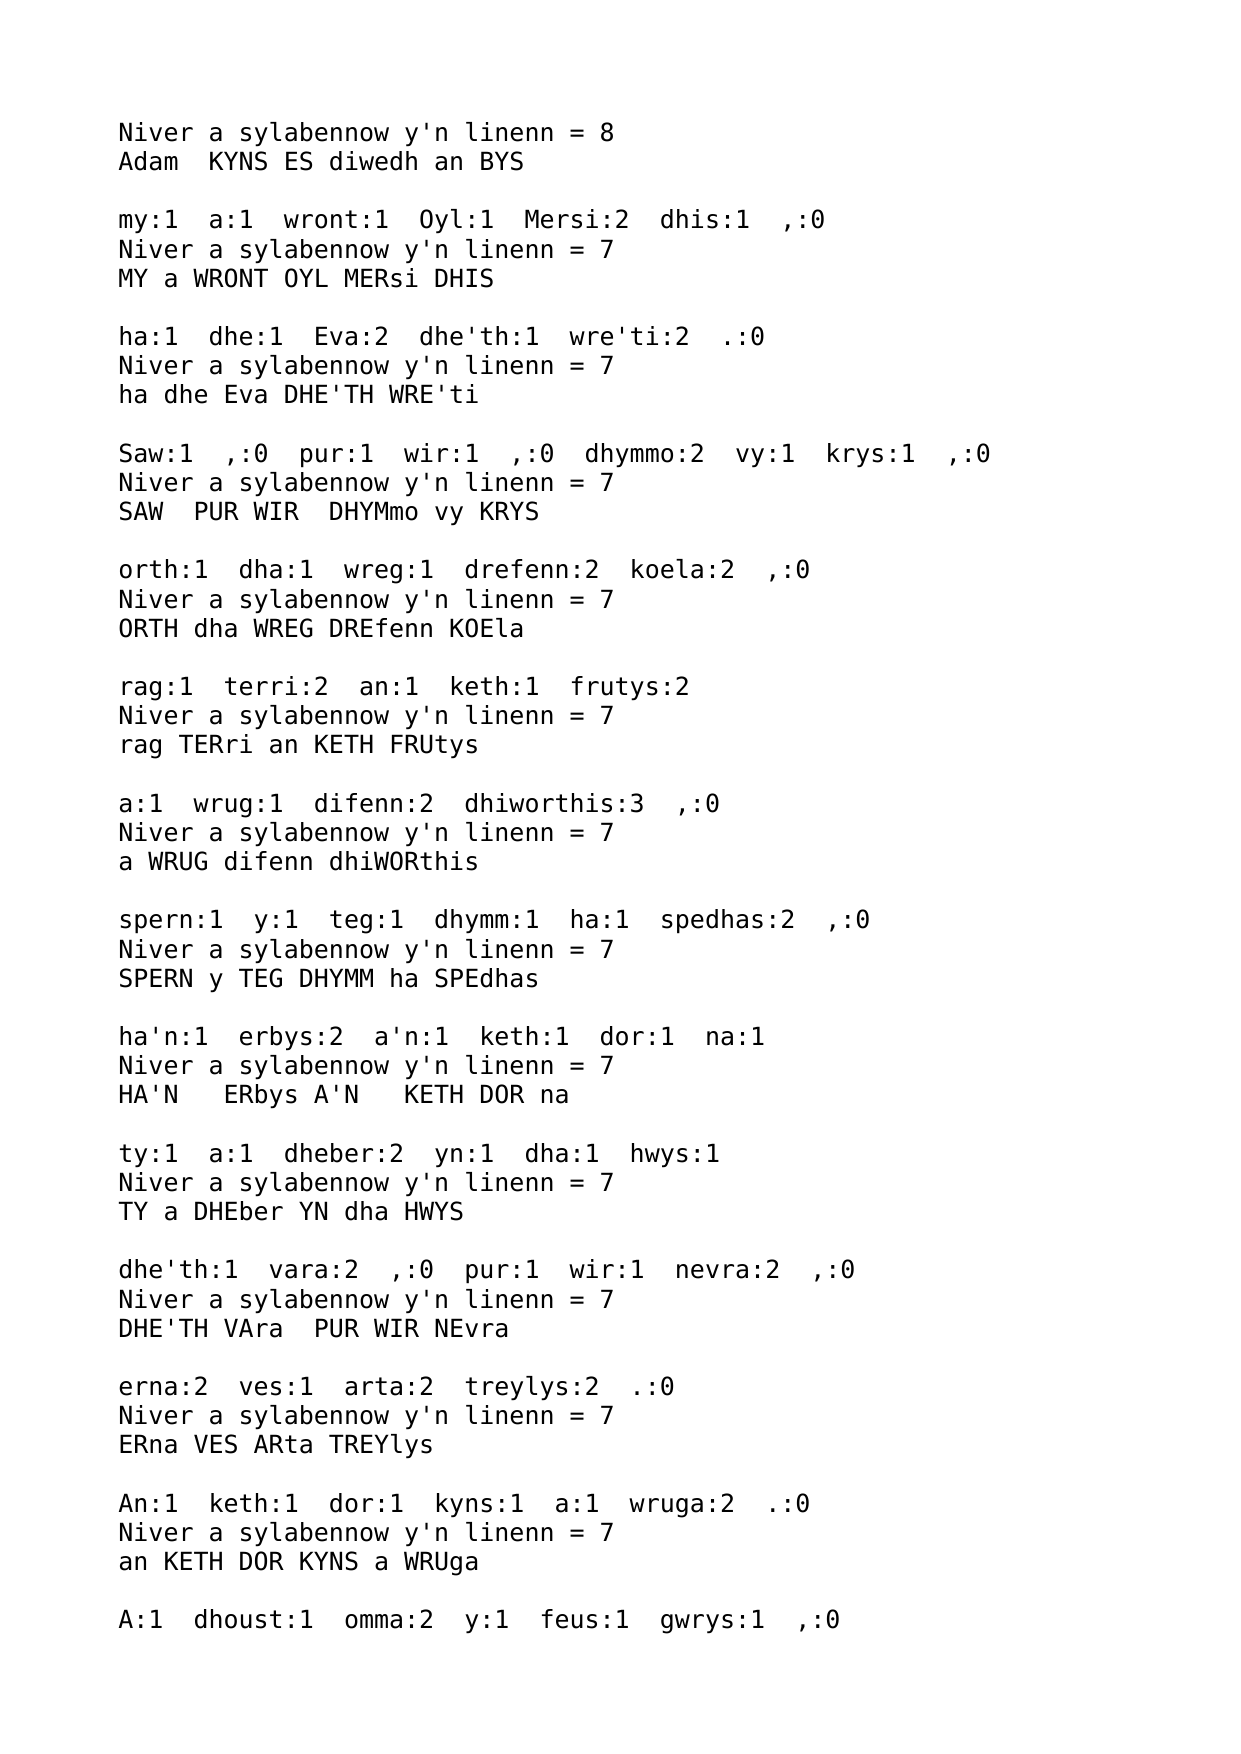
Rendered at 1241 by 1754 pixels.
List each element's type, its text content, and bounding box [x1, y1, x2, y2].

text Niver a sylabennow y'n linenn = 7 [118, 1051, 1122, 1081]
text HA'N ERbys A'N KETH DOR na [118, 1081, 1122, 1110]
text A:1 dhoust:1 omma:2 y:1 feus:1 gwrys:1 ,:0 [118, 1606, 1122, 1635]
text Saw:1 ,:0 pur:1 wir:1 ,:0 dhymmo:2 vy:1 krys:1 ,:0 [118, 439, 1122, 468]
text Niver a sylabennow y'n linenn = 7 [118, 935, 1122, 964]
text ha'n:1 erbys:2 a'n:1 keth:1 dor:1 na:1 [118, 1022, 1122, 1051]
text dhe'th:1 vara:2 ,:0 pur:1 wir:1 nevra:2 ,:0 [118, 1256, 1122, 1285]
text spern:1 y:1 teg:1 dhymm:1 ha:1 spedhas:2 ,:0 [118, 906, 1122, 935]
text Niver a sylabennow y'n linenn = 8 [118, 118, 1122, 147]
text Niver a sylabennow y'n linenn = 7 [118, 1518, 1122, 1547]
text Niver a sylabennow y'n linenn = 7 [118, 701, 1122, 731]
text TY a DHEber YN dha HWYS [118, 1197, 1122, 1226]
text rag TERri an KETH FRUtys [118, 731, 1122, 760]
text ty:1 a:1 dheber:2 yn:1 dha:1 hwys:1 [118, 1139, 1122, 1168]
text Niver a sylabennow y'n linenn = 7 [118, 1285, 1122, 1314]
text DHE'TH VAra PUR WIR NEvra [118, 1314, 1122, 1343]
text rag:1 terri:2 an:1 keth:1 frutys:2 [118, 672, 1122, 701]
text Niver a sylabennow y'n linenn = 7 [118, 468, 1122, 497]
text orth:1 dha:1 wreg:1 drefenn:2 koela:2 ,:0 [118, 556, 1122, 585]
text Adam KYNS ES diwedh an BYS [118, 147, 1122, 176]
text Niver a sylabennow y'n linenn = 7 [118, 235, 1122, 264]
text Niver a sylabennow y'n linenn = 7 [118, 1401, 1122, 1431]
text a WRUG difenn dhiWORthis [118, 847, 1122, 876]
text my:1 a:1 wront:1 Oyl:1 Mersi:2 dhis:1 ,:0 [118, 206, 1122, 235]
text Niver a sylabennow y'n linenn = 7 [118, 818, 1122, 847]
text MY a WRONT OYL MERsi DHIS [118, 264, 1122, 293]
text Niver a sylabennow y'n linenn = 7 [118, 585, 1122, 614]
text ha:1 dhe:1 Eva:2 dhe'th:1 wre'ti:2 .:0 [118, 322, 1122, 351]
text SAW PUR WIR DHYMmo vy KRYS [118, 497, 1122, 526]
text ERna VES ARta TREYlys [118, 1431, 1122, 1460]
text An:1 keth:1 dor:1 kyns:1 a:1 wruga:2 .:0 [118, 1489, 1122, 1518]
text SPERN y TEG DHYMM ha SPEdhas [118, 964, 1122, 993]
text Niver a sylabennow y'n linenn = 7 [118, 1168, 1122, 1197]
text ha dhe Eva DHE'TH WRE'ti [118, 381, 1122, 410]
text a:1 wrug:1 difenn:2 dhiworthis:3 ,:0 [118, 789, 1122, 818]
text an KETH DOR KYNS a WRUga [118, 1547, 1122, 1576]
text erna:2 ves:1 arta:2 treylys:2 .:0 [118, 1372, 1122, 1401]
text ORTH dha WREG DREfenn KOEla [118, 614, 1122, 643]
text Niver a sylabennow y'n linenn = 7 [118, 351, 1122, 381]
